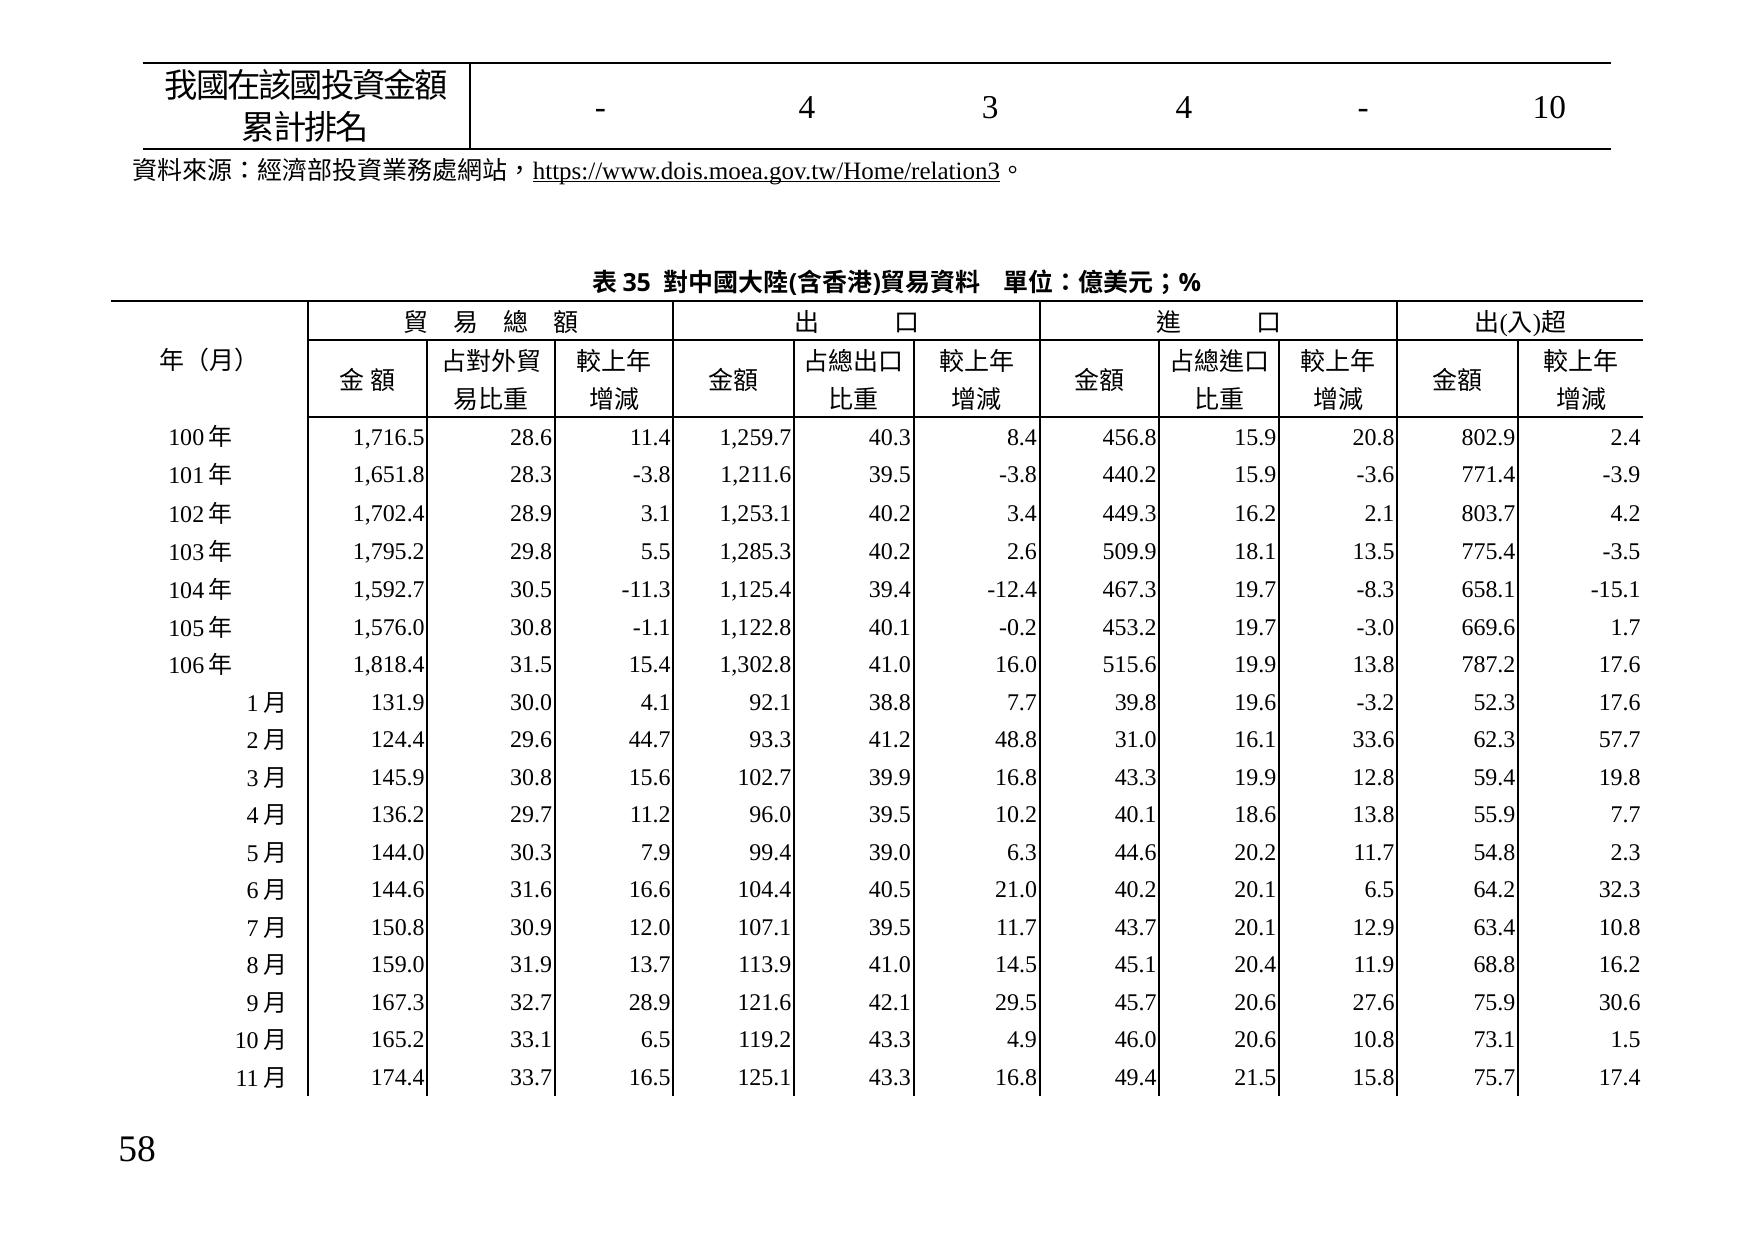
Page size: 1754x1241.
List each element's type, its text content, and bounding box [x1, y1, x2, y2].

table_cell -3.6 [1280, 456, 1396, 494]
table_cell 10.8 [1280, 1021, 1396, 1058]
table_cell 較上年 增減 [915, 341, 1039, 416]
table_cell 28.3 [428, 456, 554, 494]
table_cell 103年 [111, 533, 307, 571]
table_cell 7月 [111, 909, 307, 946]
table_cell 59.4 [1398, 759, 1517, 796]
table_cell 11月 [111, 1059, 307, 1096]
table_cell 29.7 [428, 796, 554, 833]
table_cell 456.8 [1041, 418, 1158, 456]
table_cell 509.9 [1041, 533, 1158, 571]
table_cell 31.6 [428, 871, 554, 908]
table_cell 13.7 [556, 946, 672, 983]
table_cell 3月 [111, 759, 307, 796]
table_cell 20.4 [1160, 946, 1278, 983]
table_cell 30.3 [428, 834, 554, 871]
table_cell 39.4 [795, 571, 913, 608]
table_cell 41.0 [795, 646, 913, 683]
table_cell -1.1 [556, 609, 672, 646]
table_cell 16.8 [915, 1059, 1039, 1096]
table_cell 45.7 [1041, 984, 1158, 1021]
table_cell -3.5 [1519, 533, 1643, 571]
table_header 年（月） [111, 302, 307, 416]
text 資料來源：經濟部投資業務處網站，https://www.dois.moea.gov.tw/Home/relation3。 [133, 149, 1636, 187]
table_cell 7.9 [556, 834, 672, 871]
table_cell 金 額 [309, 341, 426, 416]
table_cell 31.0 [1041, 721, 1158, 758]
table_cell 144.0 [309, 834, 426, 871]
table_cell 802.9 [1398, 418, 1517, 456]
table_cell -3.8 [556, 456, 672, 494]
table_cell 40.2 [1041, 871, 1158, 908]
table_cell 32.3 [1519, 871, 1643, 908]
table_cell 2月 [111, 721, 307, 758]
table_cell 1.5 [1519, 1021, 1643, 1058]
table_cell -3.8 [915, 456, 1039, 494]
table_cell 1,125.4 [674, 571, 793, 608]
table_cell 107.1 [674, 909, 793, 946]
table_cell 20.1 [1160, 909, 1278, 946]
table_cell 6.3 [915, 834, 1039, 871]
table_cell 12.8 [1280, 759, 1396, 796]
table_cell 20.6 [1160, 1021, 1278, 1058]
table_cell 1,211.6 [674, 456, 793, 494]
table_cell 96.0 [674, 796, 793, 833]
table_cell 39.8 [1041, 684, 1158, 721]
table_cell 44.7 [556, 721, 672, 758]
table_cell 15.6 [556, 759, 672, 796]
table_cell 8月 [111, 946, 307, 983]
table_cell 12.0 [556, 909, 672, 946]
table_cell 6.5 [556, 1021, 672, 1058]
table_cell 占總出口比重 [795, 341, 913, 416]
table_cell 125.1 [674, 1059, 793, 1096]
table_cell 我國在該國投資金額 累計排名 [143, 64, 469, 147]
table_cell 48.8 [915, 721, 1039, 758]
table_cell 32.7 [428, 984, 554, 1021]
table_cell 31.9 [428, 946, 554, 983]
table_cell 16.5 [556, 1059, 672, 1096]
table_cell 102年 [111, 494, 307, 533]
table_cell 29.6 [428, 721, 554, 758]
table_cell 121.6 [674, 984, 793, 1021]
table_cell 30.5 [428, 571, 554, 608]
table_cell 63.4 [1398, 909, 1517, 946]
table_cell 16.2 [1519, 946, 1643, 983]
table_cell 13.5 [1280, 533, 1396, 571]
table_cell 17.4 [1519, 1059, 1643, 1096]
table_cell 6月 [111, 871, 307, 908]
table_cell 16.2 [1160, 494, 1278, 533]
table_cell 1,302.8 [674, 646, 793, 683]
table_cell 33.6 [1280, 721, 1396, 758]
table_cell 102.7 [674, 759, 793, 796]
table_cell 131.9 [309, 684, 426, 721]
table_cell 4.9 [915, 1021, 1039, 1058]
table_cell 16.8 [915, 759, 1039, 796]
table_cell 167.3 [309, 984, 426, 1021]
table_cell 15.9 [1160, 456, 1278, 494]
table_cell 1,253.1 [674, 494, 793, 533]
table_cell 106年 [111, 646, 307, 683]
table_cell 4.1 [556, 684, 672, 721]
table_header 出 口 [674, 302, 1039, 339]
table_cell 16.1 [1160, 721, 1278, 758]
table_cell 17.6 [1519, 646, 1643, 683]
table_cell 41.0 [795, 946, 913, 983]
table_cell 42.1 [795, 984, 913, 1021]
table_cell 75.7 [1398, 1059, 1517, 1096]
table_cell 440.2 [1041, 456, 1158, 494]
table_cell 93.3 [674, 721, 793, 758]
table_cell 1月 [111, 684, 307, 721]
table_cell 49.4 [1041, 1059, 1158, 1096]
table_cell -0.2 [915, 609, 1039, 646]
table_cell - [471, 64, 660, 147]
table_cell 11.9 [1280, 946, 1396, 983]
table_cell 較上年 增減 [1280, 341, 1396, 416]
table_cell 1,259.7 [674, 418, 793, 456]
table_cell 30.8 [428, 609, 554, 646]
table_cell 124.4 [309, 721, 426, 758]
table_cell 33.7 [428, 1059, 554, 1096]
table_cell - [1231, 64, 1421, 147]
table_cell 30.0 [428, 684, 554, 721]
table_cell 40.2 [795, 494, 913, 533]
table_cell 75.9 [1398, 984, 1517, 1021]
table_cell 20.2 [1160, 834, 1278, 871]
table_cell 3.1 [556, 494, 672, 533]
table_cell 17.6 [1519, 684, 1643, 721]
table_cell 165.2 [309, 1021, 426, 1058]
table_cell 3 [850, 64, 1041, 147]
table_cell 19.7 [1160, 571, 1278, 608]
table_cell 8.4 [915, 418, 1039, 456]
table_cell 10.8 [1519, 909, 1643, 946]
table_cell 1,795.2 [309, 533, 426, 571]
table_cell 2.4 [1519, 418, 1643, 456]
table_cell 39.5 [795, 456, 913, 494]
table_cell 18.6 [1160, 796, 1278, 833]
table_cell 1,651.8 [309, 456, 426, 494]
table_cell 771.4 [1398, 456, 1517, 494]
table_cell 40.2 [795, 533, 913, 571]
table_cell 11.4 [556, 418, 672, 456]
table_cell 803.7 [1398, 494, 1517, 533]
table_cell 較上年 增減 [1519, 341, 1643, 416]
table_cell 54.8 [1398, 834, 1517, 871]
table_cell 18.1 [1160, 533, 1278, 571]
table_cell 43.3 [1041, 759, 1158, 796]
table_header 貿 易 總 額 [309, 302, 672, 339]
table_cell 13.8 [1280, 646, 1396, 683]
table_header 進 口 [1041, 302, 1396, 339]
table_cell 100年 [111, 416, 307, 456]
table_cell 101年 [111, 456, 307, 494]
table_cell 金額 [1041, 341, 1158, 416]
table_cell 19.7 [1160, 609, 1278, 646]
table_cell 金額 [674, 341, 793, 416]
table_cell 41.2 [795, 721, 913, 758]
table_cell 4 [660, 64, 850, 147]
subtitle 表35 對中國大陸(含香港)貿易資料 單位：億美元；% [118, 262, 1636, 299]
table_cell 119.2 [674, 1021, 793, 1058]
table_cell 515.6 [1041, 646, 1158, 683]
table_cell 55.9 [1398, 796, 1517, 833]
table_cell -8.3 [1280, 571, 1396, 608]
table_cell 52.3 [1398, 684, 1517, 721]
table_cell 10 [1421, 64, 1611, 147]
table_cell 159.0 [309, 946, 426, 983]
table_cell 4月 [111, 796, 307, 833]
table_cell 1,818.4 [309, 646, 426, 683]
table_cell 29.8 [428, 533, 554, 571]
table_cell 46.0 [1041, 1021, 1158, 1058]
table_cell 金額 [1398, 341, 1517, 416]
table_cell 3.4 [915, 494, 1039, 533]
table_cell 2.1 [1280, 494, 1396, 533]
table_cell 1,285.3 [674, 533, 793, 571]
table_cell 16.0 [915, 646, 1039, 683]
table_cell 40.1 [1041, 796, 1158, 833]
table_cell 1,702.4 [309, 494, 426, 533]
table_cell -15.1 [1519, 571, 1643, 608]
table_cell 21.0 [915, 871, 1039, 908]
table_cell 19.9 [1160, 759, 1278, 796]
table_cell 28.9 [556, 984, 672, 1021]
table_cell 占對外貿易比重 [428, 341, 554, 416]
table_cell -3.0 [1280, 609, 1396, 646]
table_cell 11.7 [915, 909, 1039, 946]
table_cell 15.8 [1280, 1059, 1396, 1096]
table_cell 40.5 [795, 871, 913, 908]
table_cell 145.9 [309, 759, 426, 796]
table_cell -3.2 [1280, 684, 1396, 721]
table_cell 9月 [111, 984, 307, 1021]
table_cell 1,592.7 [309, 571, 426, 608]
table_cell 10.2 [915, 796, 1039, 833]
table_cell 449.3 [1041, 494, 1158, 533]
table_cell 7.7 [1519, 796, 1643, 833]
table_cell 144.6 [309, 871, 426, 908]
table_cell 12.9 [1280, 909, 1396, 946]
table_cell 43.7 [1041, 909, 1158, 946]
table_cell 45.1 [1041, 946, 1158, 983]
table_cell 43.3 [795, 1059, 913, 1096]
table_cell 27.6 [1280, 984, 1396, 1021]
table_cell 669.6 [1398, 609, 1517, 646]
table_cell 29.5 [915, 984, 1039, 1021]
table_cell 1,122.8 [674, 609, 793, 646]
table_header 出(入)超 [1398, 302, 1643, 339]
table_cell 39.5 [795, 796, 913, 833]
table_cell 13.8 [1280, 796, 1396, 833]
table_cell 1,716.5 [309, 418, 426, 456]
table_cell 15.9 [1160, 418, 1278, 456]
table_cell 6.5 [1280, 871, 1396, 908]
table_cell 40.1 [795, 609, 913, 646]
table_cell 104.4 [674, 871, 793, 908]
table_cell 33.1 [428, 1021, 554, 1058]
table_cell 1,576.0 [309, 609, 426, 646]
table_cell 40.3 [795, 418, 913, 456]
table_cell 5.5 [556, 533, 672, 571]
table_cell 11.7 [1280, 834, 1396, 871]
table_cell 21.5 [1160, 1059, 1278, 1096]
table_cell 787.2 [1398, 646, 1517, 683]
table_cell -11.3 [556, 571, 672, 608]
table_cell 113.9 [674, 946, 793, 983]
table_cell 15.4 [556, 646, 672, 683]
table_cell 30.9 [428, 909, 554, 946]
table_cell 775.4 [1398, 533, 1517, 571]
table_cell 39.5 [795, 909, 913, 946]
table_cell 150.8 [309, 909, 426, 946]
table_cell 64.2 [1398, 871, 1517, 908]
table_cell -3.9 [1519, 456, 1643, 494]
table_cell 20.8 [1280, 418, 1396, 456]
table_cell 136.2 [309, 796, 426, 833]
table_cell 39.0 [795, 834, 913, 871]
table_cell 62.3 [1398, 721, 1517, 758]
table_cell 174.4 [309, 1059, 426, 1096]
table_cell 2.6 [915, 533, 1039, 571]
table_cell 99.4 [674, 834, 793, 871]
table_cell 5月 [111, 834, 307, 871]
table_cell 57.7 [1519, 721, 1643, 758]
table_cell 7.7 [915, 684, 1039, 721]
table_cell 28.6 [428, 418, 554, 456]
table_cell 104年 [111, 571, 307, 608]
table_cell 10月 [111, 1021, 307, 1058]
table_cell 20.6 [1160, 984, 1278, 1021]
table_cell 453.2 [1041, 609, 1158, 646]
table_cell 11.2 [556, 796, 672, 833]
table_cell -12.4 [915, 571, 1039, 608]
table_cell 占總進口比重 [1160, 341, 1278, 416]
table_cell 19.8 [1519, 759, 1643, 796]
table_cell 68.8 [1398, 946, 1517, 983]
table_cell 92.1 [674, 684, 793, 721]
table_cell 38.8 [795, 684, 913, 721]
table_cell 30.8 [428, 759, 554, 796]
table_cell 較上年 增減 [556, 341, 672, 416]
table_cell 43.3 [795, 1021, 913, 1058]
table_cell 73.1 [1398, 1021, 1517, 1058]
table_cell 4.2 [1519, 494, 1643, 533]
table_cell 19.6 [1160, 684, 1278, 721]
table_cell 105年 [111, 609, 307, 646]
table_cell 28.9 [428, 494, 554, 533]
table_cell 31.5 [428, 646, 554, 683]
table_cell 44.6 [1041, 834, 1158, 871]
table_cell 16.6 [556, 871, 672, 908]
table_cell 20.1 [1160, 871, 1278, 908]
table_cell 14.5 [915, 946, 1039, 983]
table_cell 2.3 [1519, 834, 1643, 871]
table_cell 4 [1041, 64, 1231, 147]
table_cell 658.1 [1398, 571, 1517, 608]
table_cell 1.7 [1519, 609, 1643, 646]
table_cell 39.9 [795, 759, 913, 796]
table_cell 467.3 [1041, 571, 1158, 608]
table_cell 19.9 [1160, 646, 1278, 683]
table_cell 30.6 [1519, 984, 1643, 1021]
